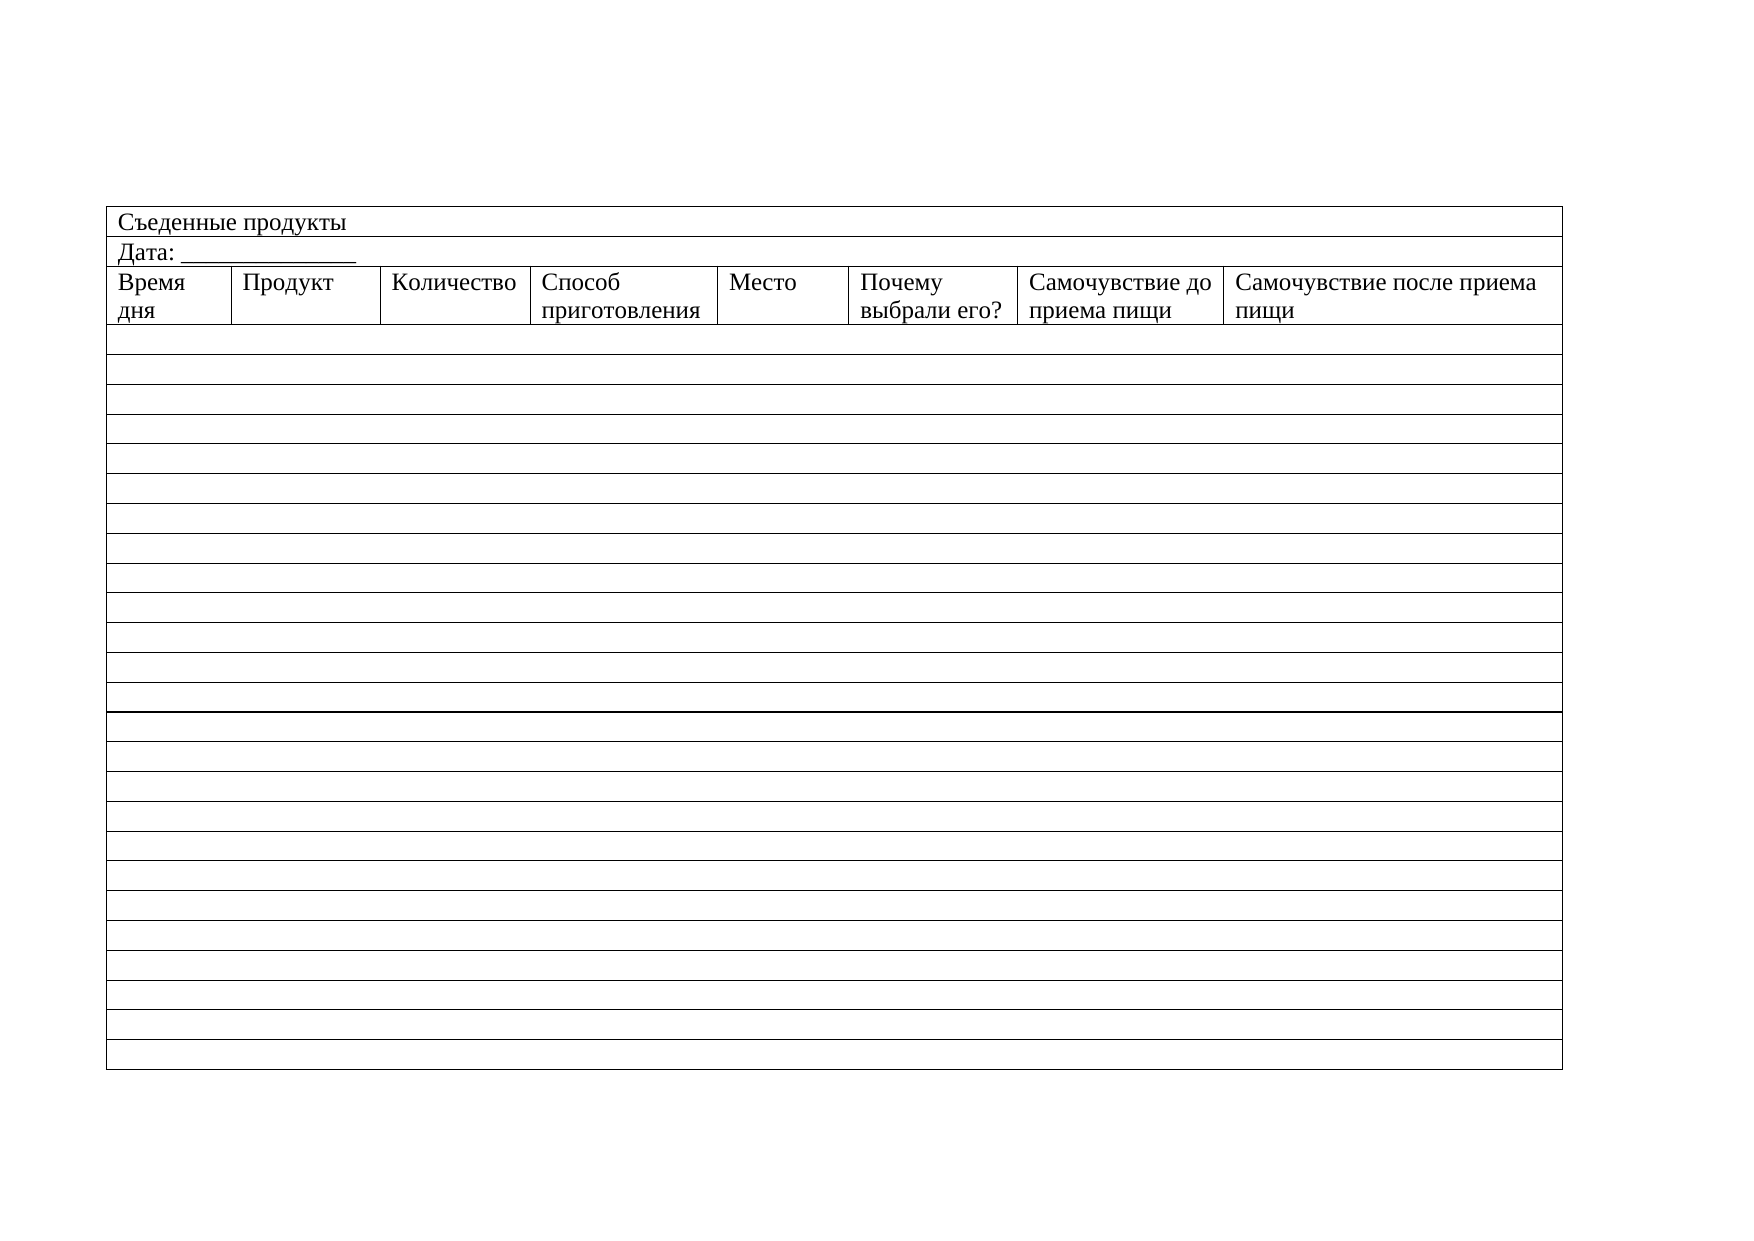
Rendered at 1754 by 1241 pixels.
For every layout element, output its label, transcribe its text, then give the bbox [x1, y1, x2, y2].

table_cell [107, 534, 1562, 562]
table_cell [107, 593, 1562, 622]
table_cell [107, 772, 1562, 801]
table_cell [107, 474, 1562, 503]
table_cell Самочувствие после приема пищи [1224, 267, 1562, 324]
table_cell [107, 415, 1562, 443]
table_cell Количество [381, 267, 530, 324]
table_cell Самочувствие до приема пищи [1018, 267, 1223, 324]
table_cell [107, 355, 1562, 384]
table_cell [107, 861, 1562, 890]
table_cell Продукт [232, 267, 380, 324]
table_cell [107, 981, 1562, 1009]
table_cell Способ приготовления [531, 267, 717, 324]
table_cell [107, 832, 1562, 860]
table_cell [107, 921, 1562, 950]
table_cell [107, 623, 1562, 652]
table_cell [107, 742, 1562, 771]
table_cell Дата: ______________ [107, 237, 1562, 266]
table_cell [107, 385, 1562, 413]
table_cell [107, 444, 1562, 473]
table_cell Место [718, 267, 848, 324]
table_cell [107, 325, 1562, 354]
table_cell [107, 683, 1562, 711]
table_cell [107, 504, 1562, 533]
table_cell [107, 564, 1562, 592]
table_header Съеденные продукты [107, 207, 1562, 236]
table_cell [107, 891, 1562, 920]
table_cell [107, 951, 1562, 979]
table_cell [107, 802, 1562, 831]
table_cell [107, 1040, 1562, 1069]
table_cell Время дня [107, 267, 231, 324]
table_cell [107, 1010, 1562, 1039]
table_cell [107, 713, 1562, 741]
table_cell Почему выбрали его? [849, 267, 1017, 324]
table_cell [107, 653, 1562, 682]
